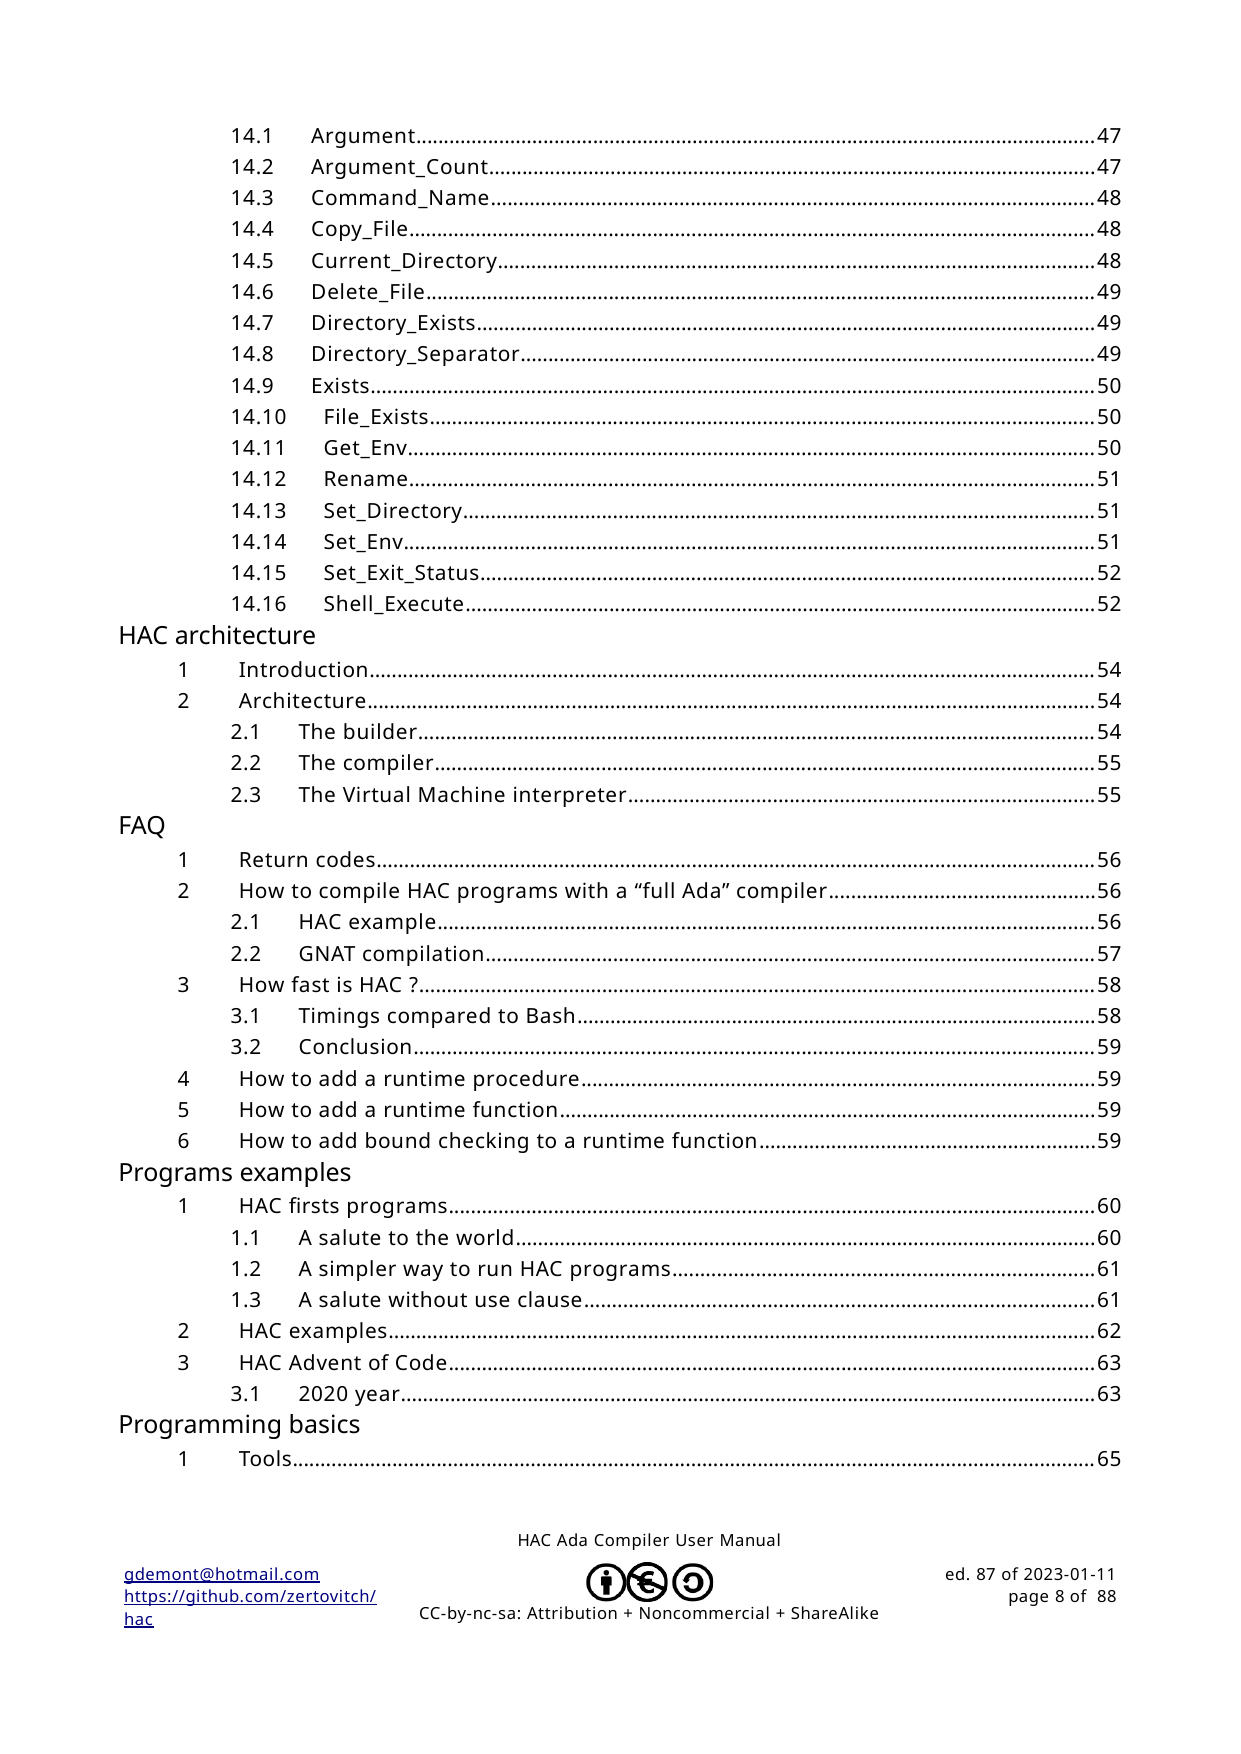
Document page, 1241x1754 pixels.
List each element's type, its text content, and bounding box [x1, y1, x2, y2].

text 14.7 Directory_Exists 49 [230, 306, 1122, 337]
text 3.2 Conclusion 59 [230, 1030, 1122, 1061]
text 2.1 HAC example 56 [230, 905, 1122, 936]
text 2.2 GNAT compilation 57 [230, 936, 1122, 967]
text 1 Introduction 54 [177, 652, 1122, 683]
picture [672, 1562, 714, 1602]
text 14.3 Command_Name 48 [230, 181, 1122, 212]
text Programming basics [118, 1407, 1122, 1441]
text 1 HAC firsts programs 60 [177, 1189, 1122, 1220]
text 6 How to add bound checking to a runtime function 59 [177, 1123, 1122, 1155]
text 2.1 The builder 54 [230, 714, 1122, 746]
text 2.3 The Virtual Machine interpreter 55 [230, 777, 1122, 808]
text 14.9 Exists 50 [230, 368, 1122, 399]
text 2 Architecture 54 [177, 683, 1122, 714]
text 3 How fast is HAC ? 58 [177, 967, 1122, 998]
text 1.2 A simpler way to run HAC programs 61 [230, 1251, 1122, 1282]
text 1 Tools 65 [177, 1441, 1122, 1473]
text 2 HAC examples 62 [177, 1314, 1122, 1345]
picture [585, 1562, 668, 1602]
text 14.5 Current_Directory 48 [230, 243, 1122, 274]
text 3.1 2020 year 63 [230, 1376, 1122, 1407]
text 2.2 The compiler 55 [230, 746, 1122, 777]
text 14.16 Shell_Execute 52 [230, 587, 1122, 618]
text 1 Return codes 56 [177, 842, 1122, 873]
text 14.14 Set_Env 51 [230, 524, 1122, 556]
text 2 How to compile HAC programs with a “full Ada” compiler 56 [177, 873, 1122, 905]
text 1.1 A salute to the world 60 [230, 1220, 1122, 1251]
text 3 HAC Advent of Code 63 [177, 1345, 1122, 1376]
text 14.8 Directory_Separator 49 [230, 337, 1122, 368]
text 14.1 Argument 47 [230, 118, 1122, 149]
text 14.2 Argument_Count 47 [230, 149, 1122, 181]
text 1.3 A salute without use clause 61 [230, 1282, 1122, 1314]
text 14.4 Copy_File 48 [230, 212, 1122, 243]
text 3.1 Timings compared to Bash 58 [230, 998, 1122, 1030]
text 14.12 Rename 51 [230, 462, 1122, 493]
text 14.13 Set_Directory 51 [230, 493, 1122, 524]
text 4 How to add a runtime procedure 59 [177, 1061, 1122, 1092]
text 14.10 File_Exists 50 [230, 399, 1122, 431]
text 14.6 Delete_File 49 [230, 274, 1122, 306]
text 14.15 Set_Exit_Status 52 [230, 556, 1122, 587]
text HAC architecture [118, 618, 1122, 652]
text FAQ [118, 808, 1122, 842]
text 5 How to add a runtime function 59 [177, 1092, 1122, 1123]
text Programs examples [118, 1155, 1122, 1189]
text 14.11 Get_Env 50 [230, 431, 1122, 462]
